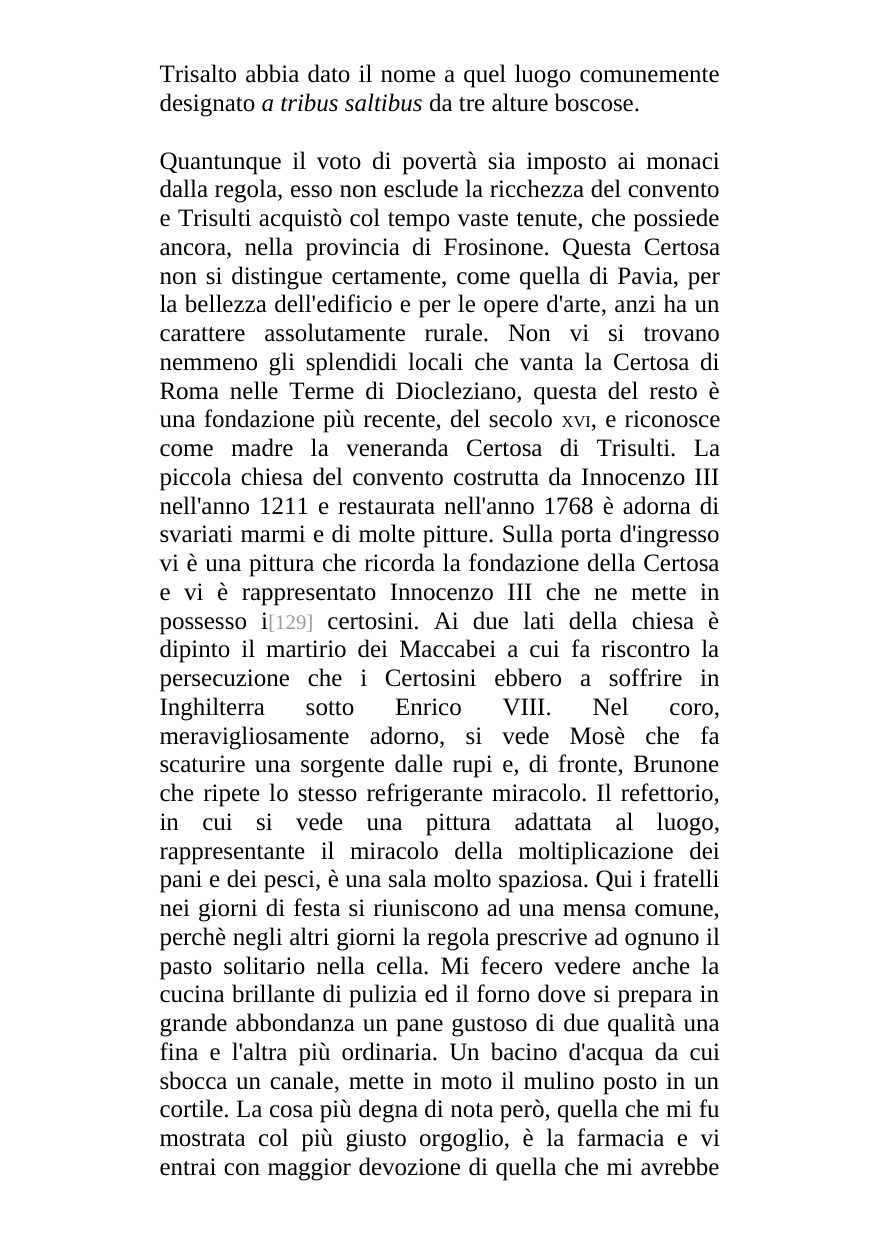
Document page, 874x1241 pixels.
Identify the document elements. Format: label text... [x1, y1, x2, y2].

text Trisalto abbia dato il nome a quel luogo comunemente designato a tribus saltibus da tre alture boscose. [159, 59, 720, 117]
text Quantunque il voto di povertà sia imposto ai monaci dalla regola, esso non esclude la ricchezza del convento e Trisulti acquistò col tempo vaste tenute, che possiede ancora, nella provincia di Frosinone. Questa Certosa non si distingue certamente, come quella di Pavia, per la bellezza dell'edificio e per le opere d'arte, anzi ha un carattere assolutamente rurale. Non vi si trovano nemmeno gli splendidi locali che vanta la Certosa di Roma nelle Terme di Diocleziano, questa del resto è una fondazione più recente, del secolo xvi, e riconosce come madre la veneranda Certosa di Trisulti. La piccola chiesa del convento costrutta da Innocenzo III nell'anno 1211 e restaurata nell'anno 1768 è adorna di svariati marmi e di molte pitture. Sulla porta d'ingresso vi è una pittura che ricorda la fondazione della Certosa e vi è rappresentato Innocenzo III che ne mette in possesso i[129] certosini. Ai due lati della chiesa è dipinto il martirio dei Maccabei a cui fa riscontro la persecuzione che i Certosini ebbero a soffrire in Inghilterra sotto Enrico VIII. Nel coro, meravigliosamente adorno, si vede Mosè che fa scaturire una sorgente dalle rupi e, di fronte, Brunone che ripete lo stesso refrigerante miracolo. Il refettorio, in cui si vede una pittura adattata al luogo, rappresentante il miracolo della moltiplicazione dei pani e dei pesci, è una sala molto spaziosa. Qui i fratelli nei giorni di festa si riuniscono ad una mensa comune, perchè negli altri giorni la regola prescrive ad ognuno il pasto solitario nella cella. Mi fecero vedere anche la cucina brillante di pulizia ed il forno dove si prepara in grande abbondanza un pane gustoso di due qualità una fina e l'altra più ordinaria. Un bacino d'acqua da cui sbocca un canale, mette in moto il mulino posto in un cortile. La cosa più degna di nota però, quella che mi fu mostrata col più giusto orgoglio, è la farmacia e vi entrai con maggior devozione di quella che mi avrebbe [159, 146, 720, 1181]
